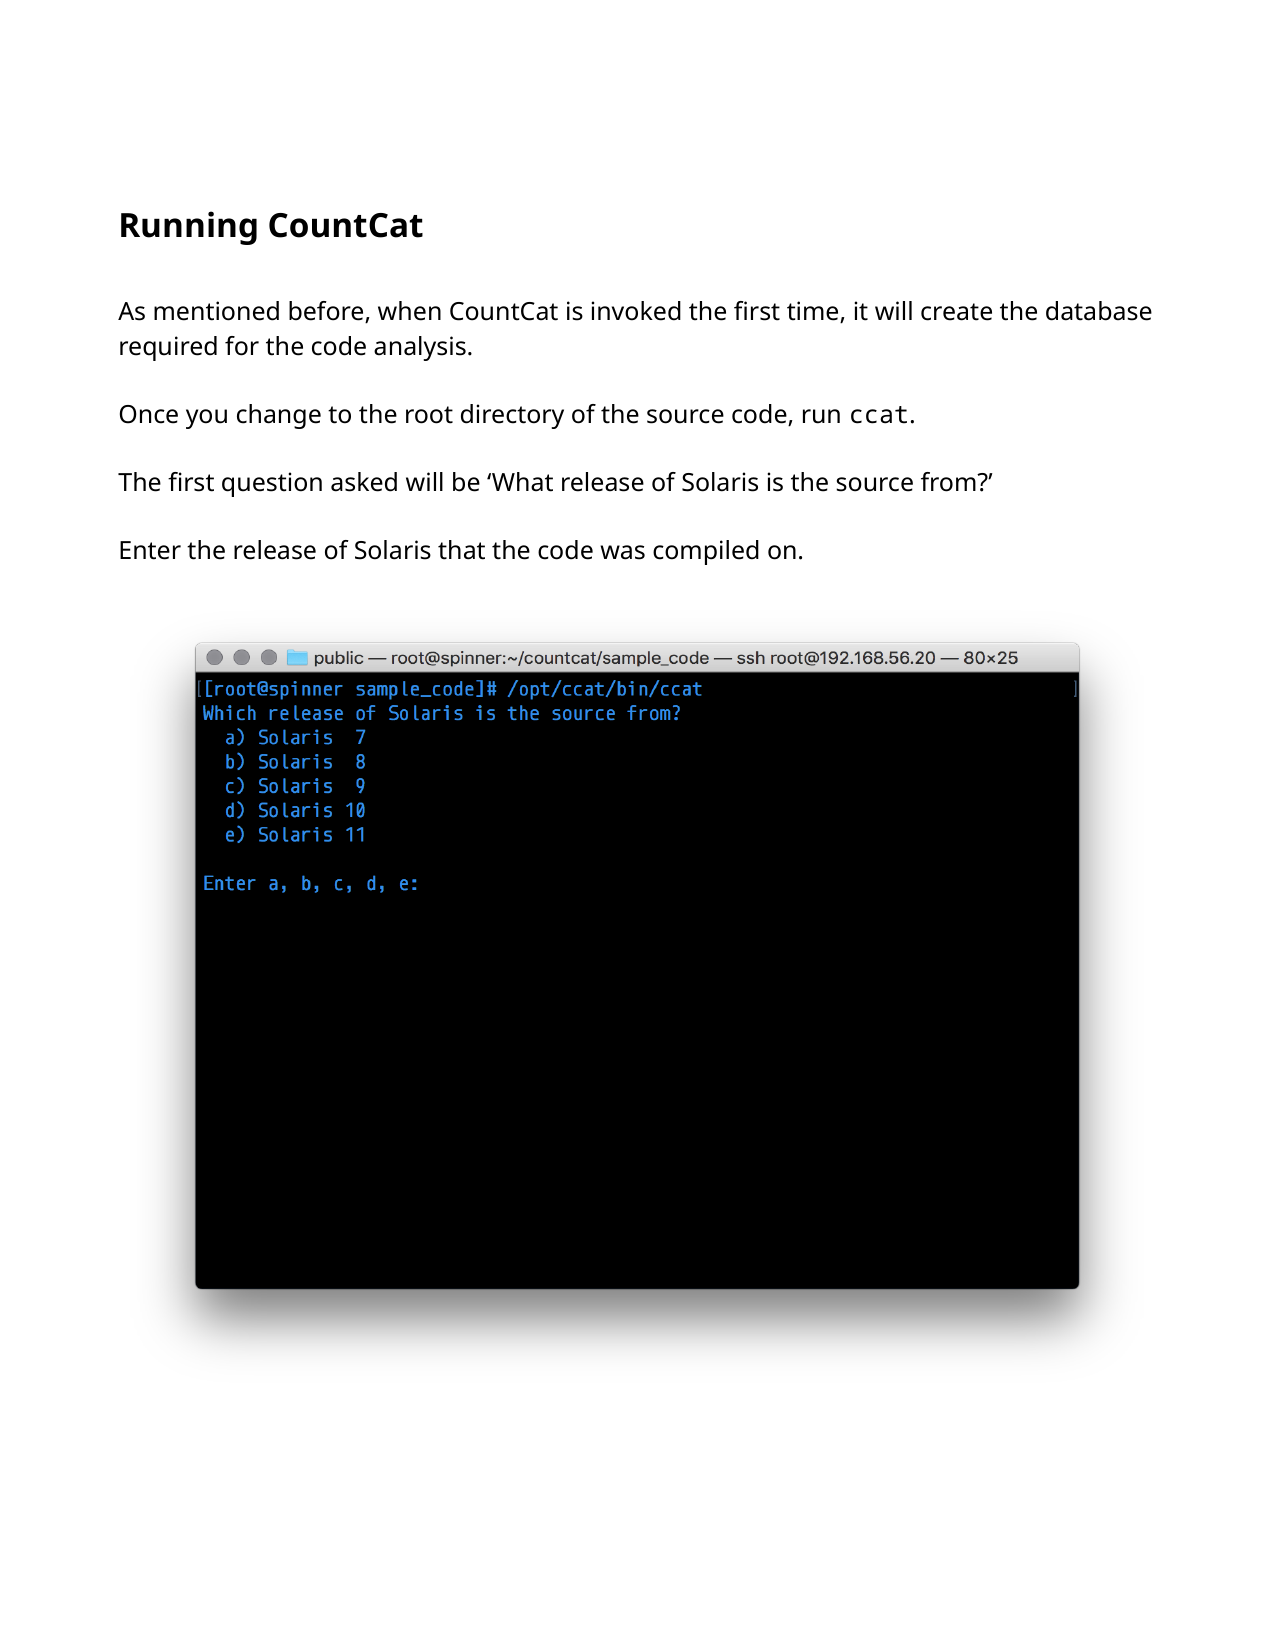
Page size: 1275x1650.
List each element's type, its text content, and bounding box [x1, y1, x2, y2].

subtitle Running CountCat [118, 202, 1157, 247]
picture [119, 602, 1155, 1391]
text Enter the release of Solaris that the code was compiled on. [118, 532, 1157, 567]
text Once you change to the root directory of the source code, run ccat. [118, 396, 1157, 430]
text The first question asked will be ‘What release of Solaris is the source from?’ [118, 464, 1157, 498]
text As mentioned before, when CountCat is invoked the first time, it will create the database required for the code analysis. [118, 294, 1157, 362]
